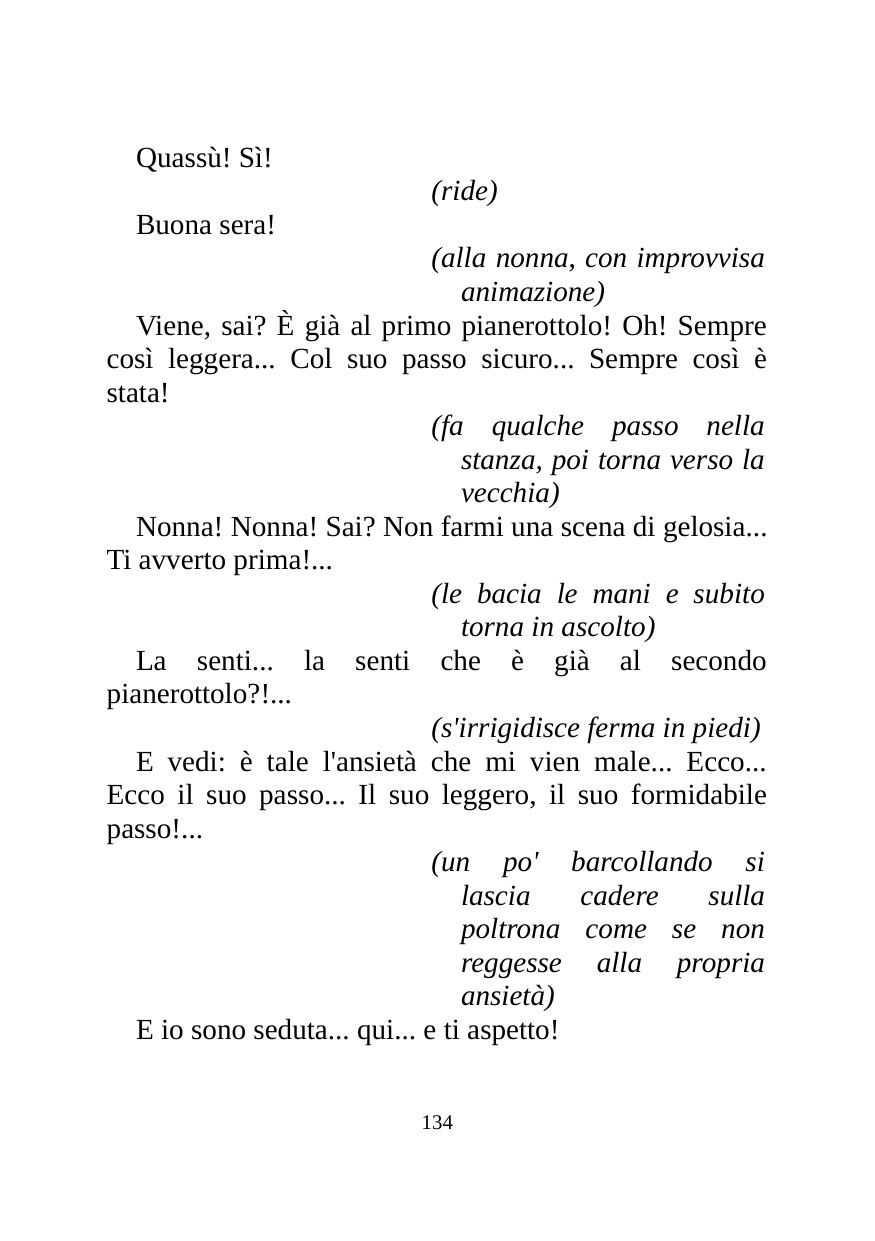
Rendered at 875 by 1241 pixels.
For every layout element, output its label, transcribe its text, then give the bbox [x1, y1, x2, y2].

text E vedi: è tale l'ansietà che mi vien male... Ecco... Ecco il suo passo... Il suo leggero, il suo formidabile passo!... [106, 744, 768, 844]
text (s'irrigidisce ferma in piedi) [431, 710, 768, 744]
text (fa qualche passo nella stanza, poi torna verso la vecchia) [431, 408, 768, 509]
text Buona sera! [106, 207, 768, 241]
text Quassù! Sì! [106, 140, 768, 173]
text (un po' barcollando si lascia cadere sulla poltrona come se non reggesse alla propria ansietà) [431, 844, 768, 1012]
text (ride) [431, 173, 768, 207]
text Nonna! Nonna! Sai? Non farmi una scena di gelosia... Ti avverto prima!... [106, 509, 768, 576]
text E io sono seduta... qui... e ti aspetto! [106, 1012, 768, 1046]
text (alla nonna, con improvvisa animazione) [431, 241, 768, 308]
text La senti... la senti che è già al secondo pianerottolo?!... [106, 643, 768, 710]
text (le bacia le mani e subito torna in ascolto) [431, 576, 768, 643]
text Viene, sai? È già al primo pianerottolo! Oh! Sempre così leggera... Col suo passo sicuro... Sempre così è stata! [106, 308, 768, 408]
